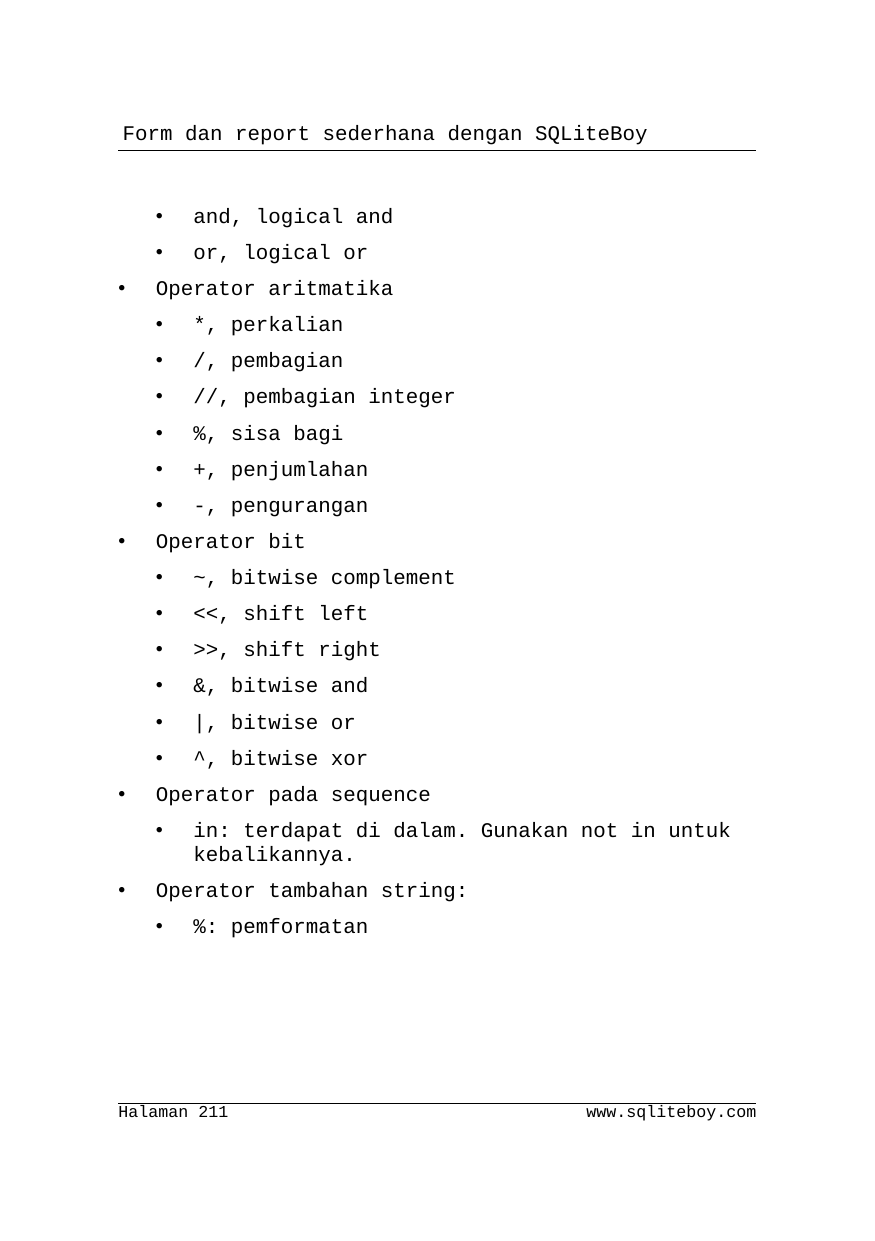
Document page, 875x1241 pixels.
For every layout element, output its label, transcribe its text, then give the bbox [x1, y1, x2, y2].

list -, pengurangan [156, 495, 756, 518]
list /, pembagian [156, 350, 756, 374]
list Operator bit [118, 531, 756, 554]
list %, sisa bagi [156, 422, 756, 446]
list *, perkalian [156, 314, 756, 338]
list ~, bitwise complement [156, 567, 756, 591]
list >>, shift right [156, 639, 756, 663]
list Operator pada sequence [118, 784, 756, 808]
list in: terdapat di dalam. Gunakan not in untuk kebalikannya. [156, 820, 756, 867]
list &, bitwise and [156, 676, 756, 699]
list Operator aritmatika [118, 278, 756, 302]
list <<, shift left [156, 603, 756, 627]
list and, logical and [156, 206, 756, 229]
list ^, bitwise xor [156, 748, 756, 771]
list //, pembagian integer [156, 386, 756, 410]
list or, logical or [156, 242, 756, 265]
list +, penjumlahan [156, 459, 756, 482]
list |, bitwise or [156, 712, 756, 735]
list Operator tambahan string: [118, 880, 756, 903]
list %: pemformatan [156, 916, 756, 940]
